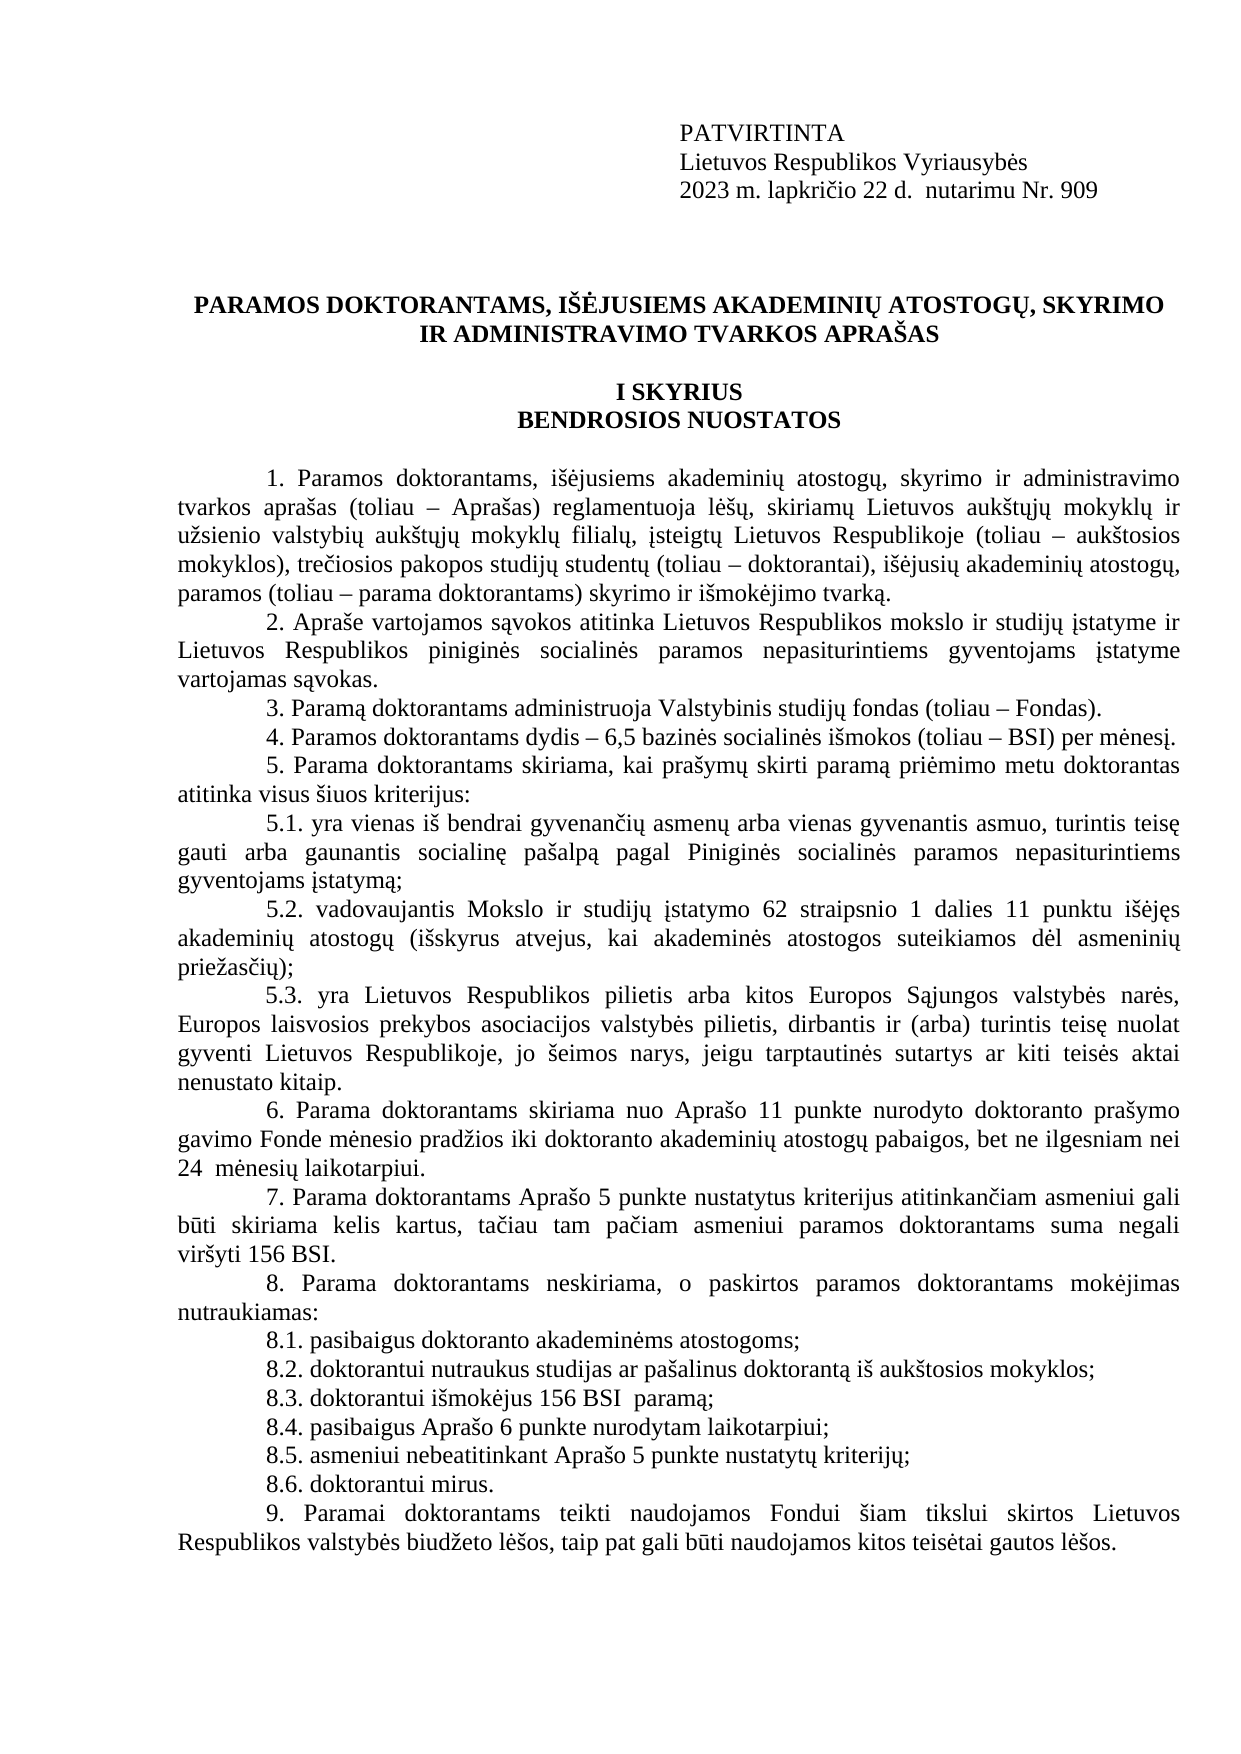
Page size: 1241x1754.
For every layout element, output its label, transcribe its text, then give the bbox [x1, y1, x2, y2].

text 6. Parama doktorantams skiriama nuo Aprašo 11 punkte nurodyto doktoranto prašymo gavimo Fonde mėnesio pradžios iki doktoranto akademinių atostogų pabaigos, bet ne ilgesniam nei 24 mėnesių laikotarpiui. [177, 1096, 1181, 1182]
text 7. Parama doktorantams Aprašo 5 punkte nustatytus kriterijus atitinkančiam asmeniui gali būti skiriama kelis kartus, tačiau tam pačiam asmeniui paramos doktorantams suma negali viršyti 156 BSI. [177, 1182, 1181, 1268]
text 8.2. doktorantui nutraukus studijas ar pašalinus doktorantą iš aukštosios mokyklos; [177, 1354, 1181, 1383]
text PATVIRTINTA [679, 118, 1181, 147]
text 1. Paramos doktorantams, išėjusiems akademinių atostogų, skyrimo ir administravimo tvarkos aprašas (toliau – Aprašas) reglamentuoja lėšų, skiriamų Lietuvos aukštųjų mokyklų ir užsienio valstybių aukštųjų mokyklų filialų, įsteigtų Lietuvos Respublikoje (toliau – aukštosios mokyklos), trečiosios pakopos studijų studentų (toliau – doktorantai), išėjusių akademinių atostogų, paramos (toliau – parama doktorantams) skyrimo ir išmokėjimo tvarką. [177, 463, 1181, 607]
text 8.5. asmeniui nebeatitinkant Aprašo 5 punkte nustatytų kriterijų; [177, 1441, 1181, 1469]
text 4. Paramos doktorantams dydis – 6,5 bazinės socialinės išmokos (toliau – BSI) per mėnesį. [177, 722, 1181, 751]
text 5.1. yra vienas iš bendrai gyvenančių asmenų arba vienas gyvenantis asmuo, turintis teisę gauti arba gaunantis socialinę pašalpą pagal Piniginės socialinės paramos nepasiturintiems gyventojams įstatymą; [177, 808, 1181, 894]
text I skyrius [177, 377, 1181, 406]
text 2. Apraše vartojamos sąvokos atitinka Lietuvos Respublikos mokslo ir studijų įstatyme ir Lietuvos Respublikos piniginės socialinės paramos nepasiturintiems gyventojams įstatyme vartojamas sąvokas. [177, 607, 1181, 693]
text bendrosios nuostatos [177, 406, 1181, 434]
text Lietuvos Respublikos Vyriausybės [679, 147, 1181, 176]
text 8.6. doktorantui mirus. [177, 1469, 1181, 1498]
text 5.2. vadovaujantis Mokslo ir studijų įstatymo 62 straipsnio 1 dalies 11 punktu išėjęs akademinių atostogų (išskyrus atvejus, kai akademinės atostogos suteikiamos dėl asmeninių priežasčių); [177, 894, 1181, 981]
text 8.1. pasibaigus doktoranto akademinėms atostogoms; [177, 1326, 1181, 1354]
text 5. Parama doktorantams skiriama, kai prašymų skirti paramą priėmimo metu doktorantas atitinka visus šiuos kriterijus: [177, 751, 1181, 808]
text 9. Paramai doktorantams teikti naudojamos Fondui šiam tikslui skirtos Lietuvos Respublikos valstybės biudžeto lėšos, taip pat gali būti naudojamos kitos teisėtai gautos lėšos. [177, 1498, 1181, 1556]
text 3. Paramą doktorantams administruoja Valstybinis studijų fondas (toliau – Fondas). [177, 693, 1181, 722]
text 8.4. pasibaigus Aprašo 6 punkte nurodytam laikotarpiui; [177, 1412, 1181, 1441]
text 8. Parama doktorantams neskiriama, o paskirtos paramos doktorantams mokėjimas nutraukiamas: [177, 1268, 1181, 1326]
text 8.3. doktorantui išmokėjus 156 BSI paramą; [177, 1383, 1181, 1412]
text 5.3. yra Lietuvos Respublikos pilietis arba kitos Europos Sąjungos valstybės narės, Europos laisvosios prekybos asociacijos valstybės pilietis, dirbantis ir (arba) turintis teisę nuolat gyventi Lietuvos Respublikoje, jo šeimos narys, jeigu tarptautinės sutartys ar kiti teisės aktai nenustato kitaip. [177, 981, 1181, 1096]
text PARAMOS DOKTORANTAMS, IŠĖJUSIEMS AKADEMINIŲ ATOSTOGŲ, SKYRIMO IR ADMINISTRAVIMO TVARKOS aprašas [177, 291, 1181, 348]
text 2023 m. lapkričio 22 d. nutarimu Nr. 909 [679, 176, 1181, 204]
